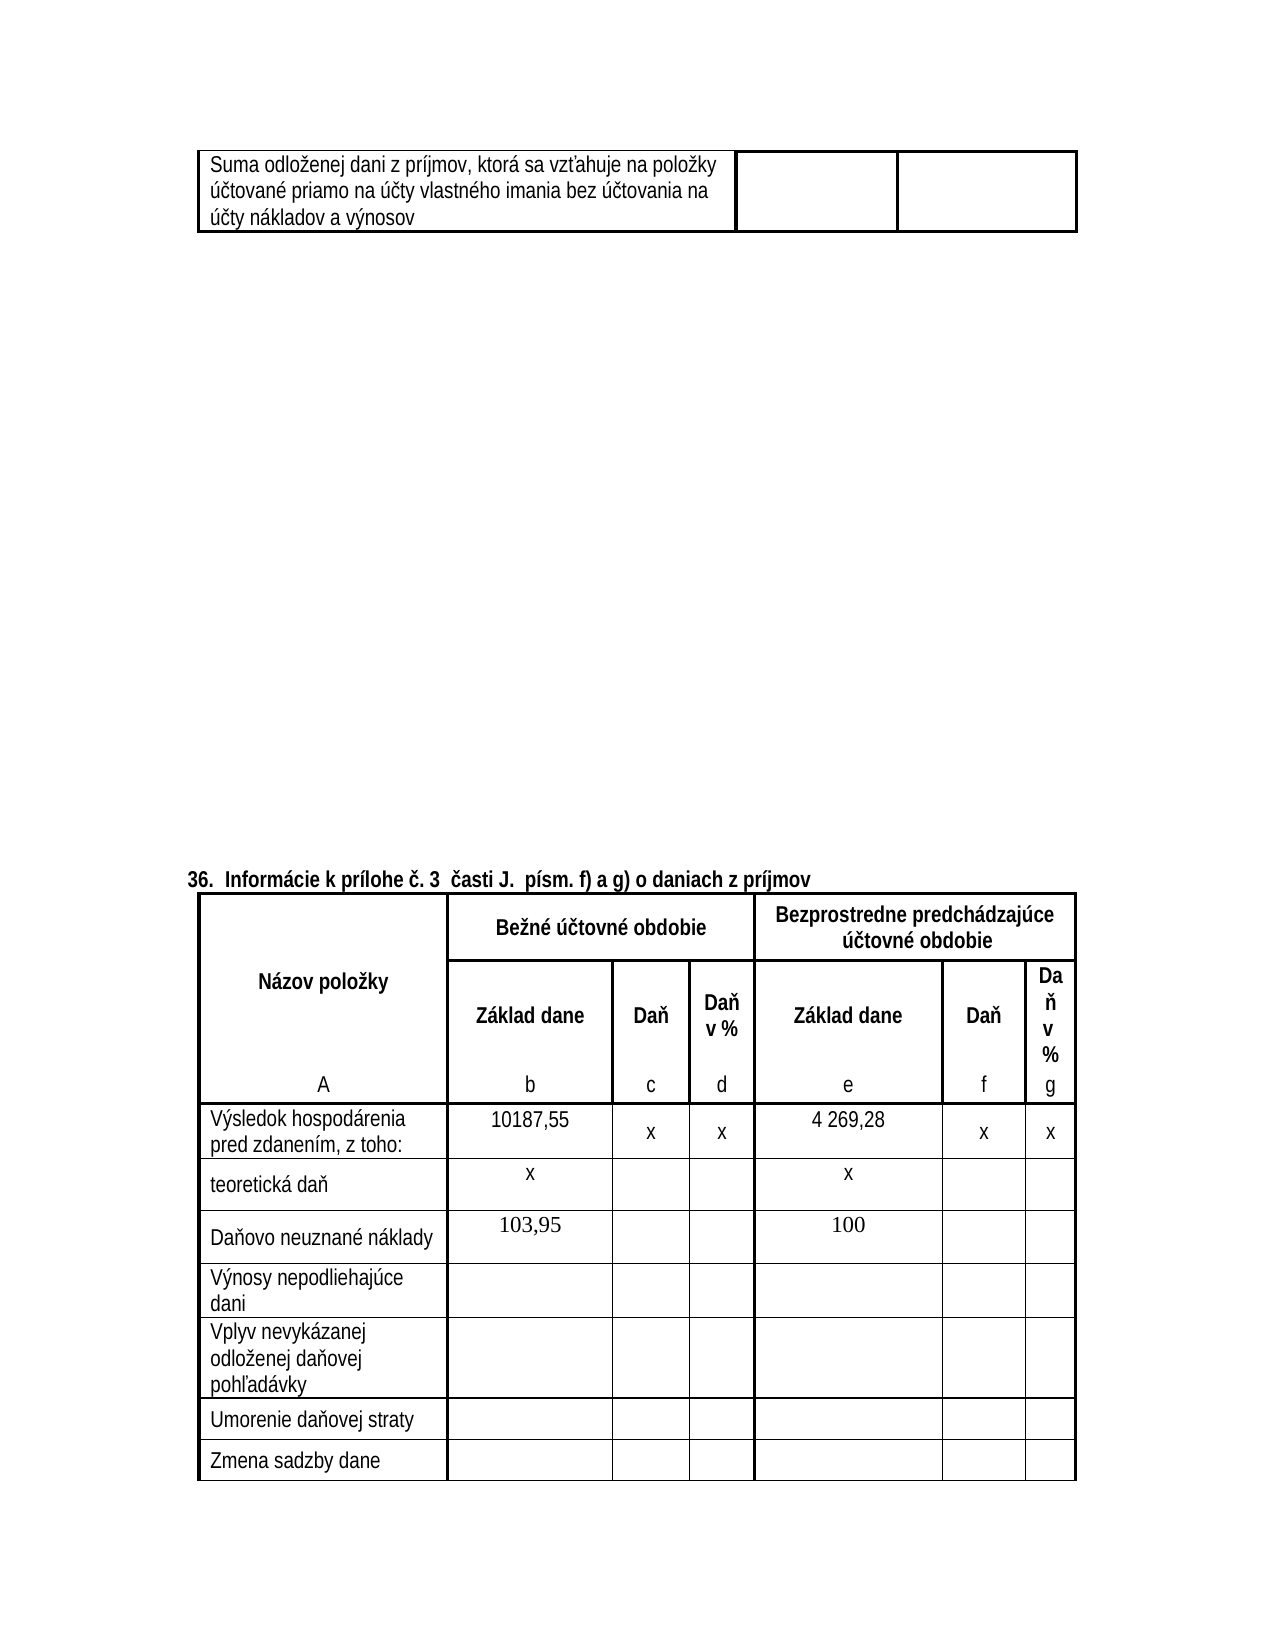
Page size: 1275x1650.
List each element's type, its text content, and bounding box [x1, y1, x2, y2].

table_header Bežné účtovné obdobie [449, 895, 753, 959]
table_cell Výsledok hospodárenia pred zdanením, z toho: [201, 1105, 446, 1158]
table_cell A [201, 1068, 446, 1102]
table_cell Základ dane [756, 962, 941, 1067]
table_cell [613, 1159, 689, 1210]
table_cell [943, 1399, 1025, 1439]
table_cell g [1027, 1068, 1074, 1102]
table_cell Daňovo neuznané náklady [201, 1211, 446, 1262]
table_cell [449, 1318, 612, 1397]
table_cell d [691, 1068, 753, 1102]
table_cell Daň v % [1027, 962, 1074, 1067]
text 36. Informácie k prílohe č. 3 časti J. písm. f) a g) o daniach z príjmov [187, 866, 1087, 892]
table_cell [943, 1159, 1025, 1210]
table_cell [690, 1399, 753, 1439]
table_cell x [449, 1159, 612, 1210]
table_header Bezprostredne predchádzajúce účtovné obdobie [756, 895, 1074, 959]
table_cell 4 269,28 [756, 1105, 942, 1158]
table_cell x [613, 1105, 689, 1158]
table_cell [449, 1264, 612, 1317]
table_cell Základ dane [449, 962, 611, 1067]
table_cell 10187,55 [449, 1105, 612, 1158]
table_cell x [943, 1105, 1025, 1158]
table_cell x [1026, 1105, 1074, 1158]
table_cell [1026, 1264, 1074, 1317]
table_cell Daň [944, 962, 1024, 1067]
table_cell [1026, 1159, 1074, 1210]
table_cell f [944, 1068, 1024, 1102]
table_cell [690, 1318, 753, 1397]
table_cell [943, 1264, 1025, 1317]
table_cell 103,95 [449, 1211, 612, 1262]
table_cell 100 [756, 1211, 942, 1262]
table_cell [449, 1399, 612, 1439]
table_cell teoretická daň [201, 1159, 446, 1210]
table_cell x [756, 1159, 942, 1210]
table_cell Zmena sadzby dane [201, 1440, 446, 1480]
table_cell [613, 1264, 689, 1317]
table_cell x [690, 1105, 753, 1158]
table_cell Vplyv nevykázanej odloženej daňovej pohľadávky [201, 1318, 446, 1397]
table_cell [1026, 1211, 1074, 1262]
table_cell Daň v % [691, 962, 753, 1067]
table_cell [690, 1440, 753, 1480]
table_cell [613, 1440, 689, 1480]
table_cell [690, 1211, 753, 1262]
table_cell [943, 1211, 1025, 1262]
table_cell [943, 1318, 1025, 1397]
table_cell [943, 1440, 1025, 1480]
table_cell [738, 153, 896, 230]
table_cell Daň [614, 962, 688, 1067]
table_cell [756, 1440, 942, 1480]
table_cell [690, 1264, 753, 1317]
table_cell [756, 1264, 942, 1317]
table_cell [1026, 1399, 1074, 1439]
table_cell [1026, 1440, 1074, 1480]
table_cell [1026, 1318, 1074, 1397]
table_cell e [756, 1068, 941, 1102]
table_cell Výnosy nepodliehajúce dani [201, 1264, 446, 1317]
table_cell b [449, 1068, 611, 1102]
table_cell c [614, 1068, 688, 1102]
table_cell Suma odloženej dani z príjmov, ktorá sa vzťahuje na položky účtované priamo na účty vlastného imania bez účtovania na účty nákladov a výnosov [200, 151, 734, 230]
table_cell [449, 1440, 612, 1480]
table_cell [613, 1399, 689, 1439]
table_cell [613, 1211, 689, 1262]
table_cell Umorenie daňovej straty [201, 1399, 446, 1439]
table_cell [756, 1318, 942, 1397]
table_cell [690, 1159, 753, 1210]
table_cell [613, 1318, 689, 1397]
table_header Názov položky [201, 895, 446, 1067]
table_cell [899, 153, 1075, 230]
table_cell [756, 1399, 942, 1439]
